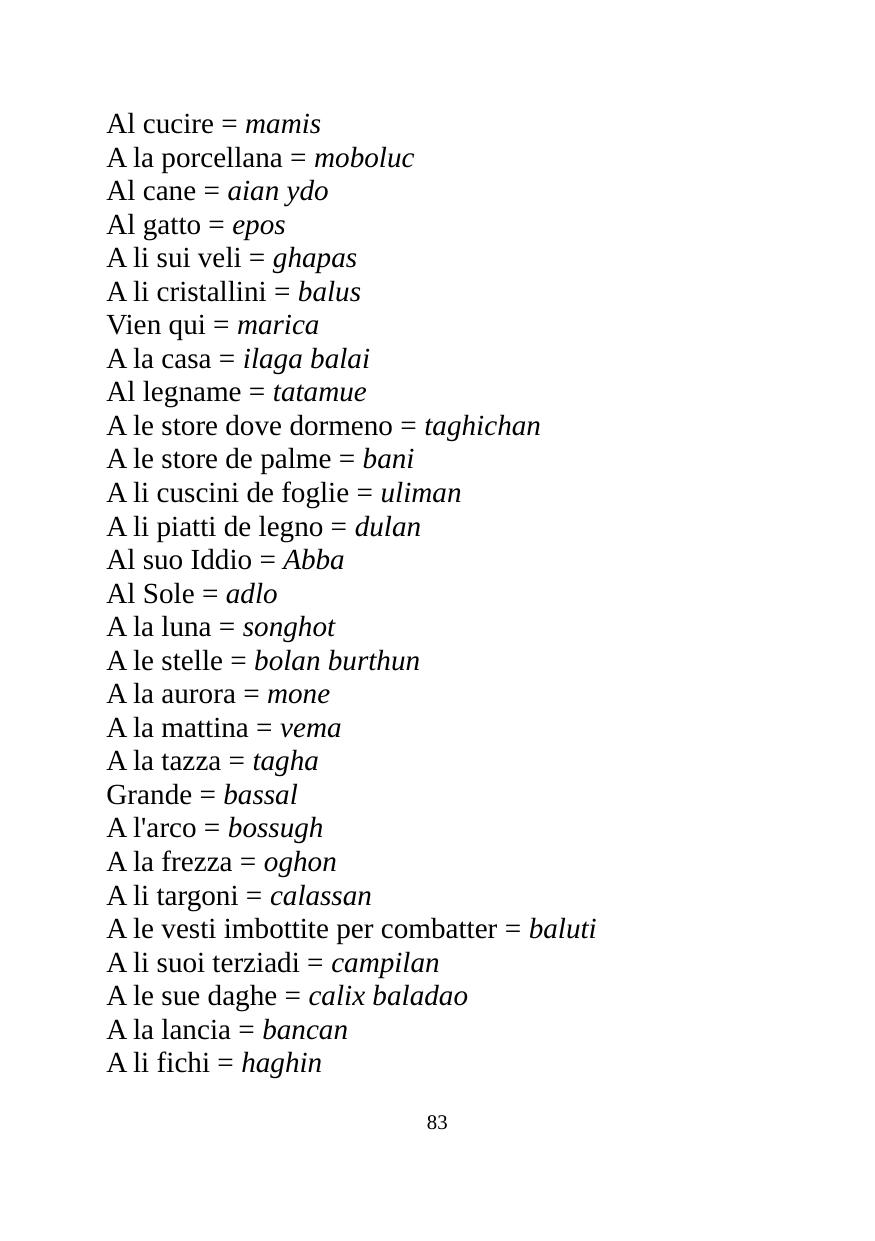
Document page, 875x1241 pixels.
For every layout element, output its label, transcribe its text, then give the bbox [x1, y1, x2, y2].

text Vien qui = marica [106, 307, 768, 341]
text A la porcellana = moboluc [106, 140, 768, 173]
text A li targoni = calassan [106, 878, 768, 911]
text Al suo Iddio = Abba [106, 542, 768, 576]
text A li fichi = haghin [106, 1045, 768, 1079]
text Grande = bassal [106, 777, 768, 811]
text A le vesti imbottite per combatter = baluti [106, 911, 768, 945]
text A la frezza = oghon [106, 844, 768, 878]
text A li suoi terziadi = campilan [106, 945, 768, 978]
text Al Sole = adlo [106, 576, 768, 609]
text A la casa = ilaga balai [106, 341, 768, 374]
text A li piatti de legno = dulan [106, 509, 768, 542]
text Al gatto = epos [106, 207, 768, 240]
text A li cuscini de foglie = uliman [106, 475, 768, 509]
text Al legname = tatamue [106, 374, 768, 408]
text A la mattina = vema [106, 710, 768, 743]
text A la luna = songhot [106, 609, 768, 643]
text A li sui veli = ghapas [106, 240, 768, 274]
text A la aurora = mone [106, 676, 768, 710]
text A le sue daghe = calix baladao [106, 978, 768, 1012]
text A la tazza = tagha [106, 743, 768, 777]
text A le store de palme = bani [106, 442, 768, 475]
text Al cane = aian ydo [106, 173, 768, 207]
text A l'arco = bossugh [106, 811, 768, 844]
text A li cristallini = balus [106, 274, 768, 307]
text Al cucire = mamis [106, 106, 768, 140]
text A le store dove dormeno = taghichan [106, 408, 768, 442]
text A la lancia = bancan [106, 1012, 768, 1045]
text A le stelle = bolan burthun [106, 643, 768, 676]
